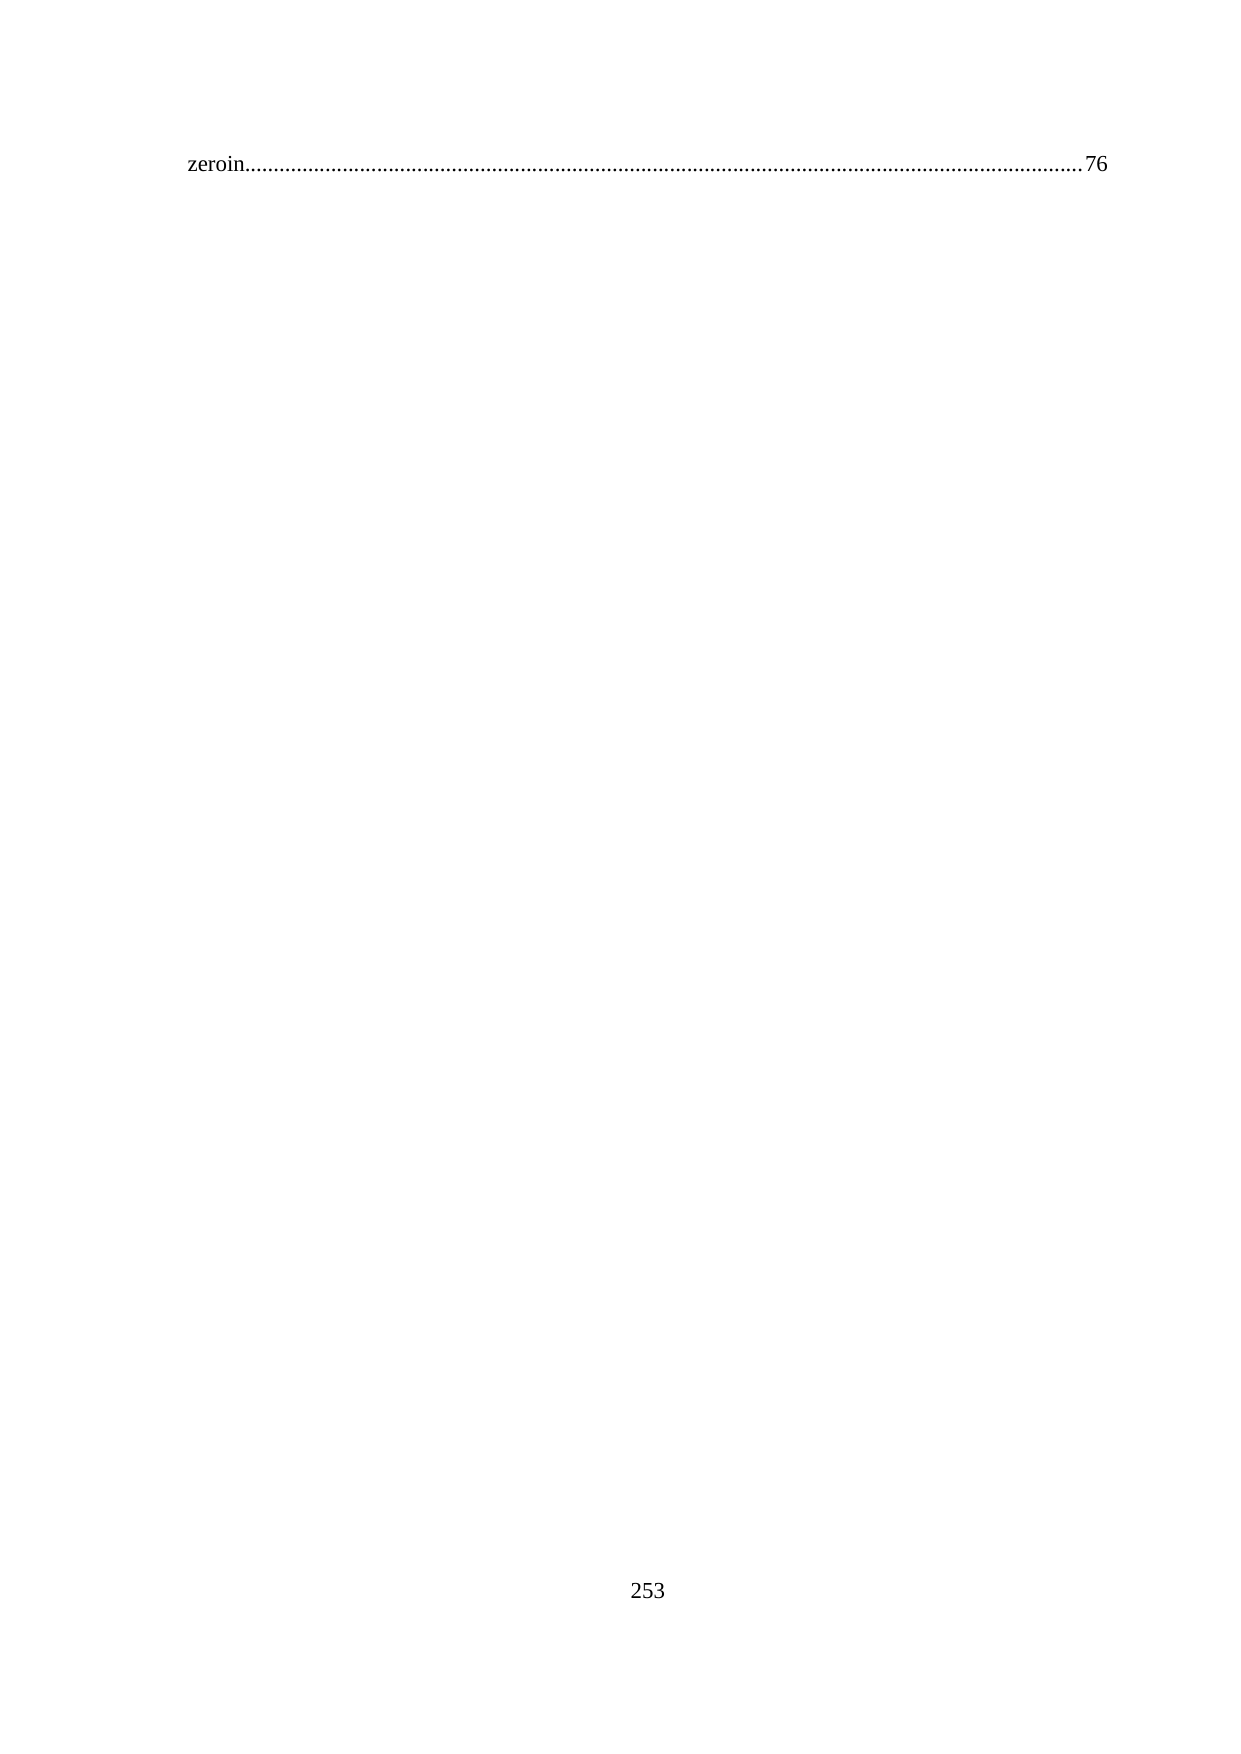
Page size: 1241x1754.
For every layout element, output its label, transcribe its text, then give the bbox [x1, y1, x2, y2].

text zeroin 76 [187, 150, 1108, 176]
